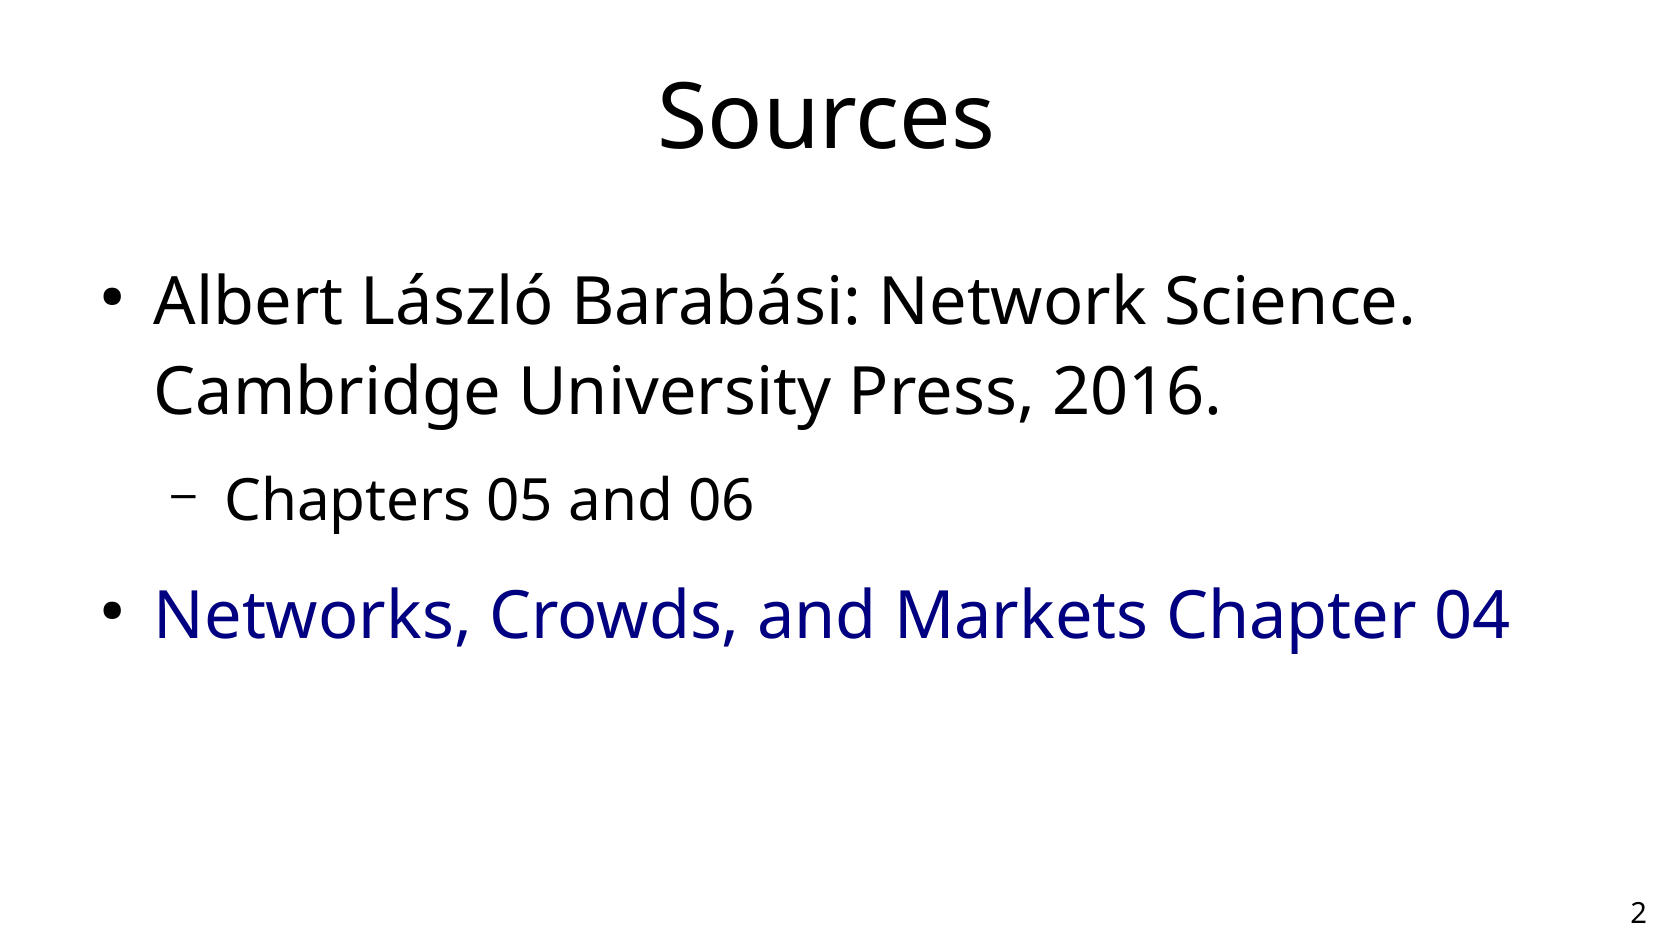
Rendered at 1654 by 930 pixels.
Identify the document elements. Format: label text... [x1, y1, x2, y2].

list Albert László Barabási: Network Science. Cambridge University Press, 2016. Chapters 05 and 06 Networks, Crowds, and Markets Chapter 04 [82, 252, 1571, 793]
title Sources [82, 1, 1571, 225]
